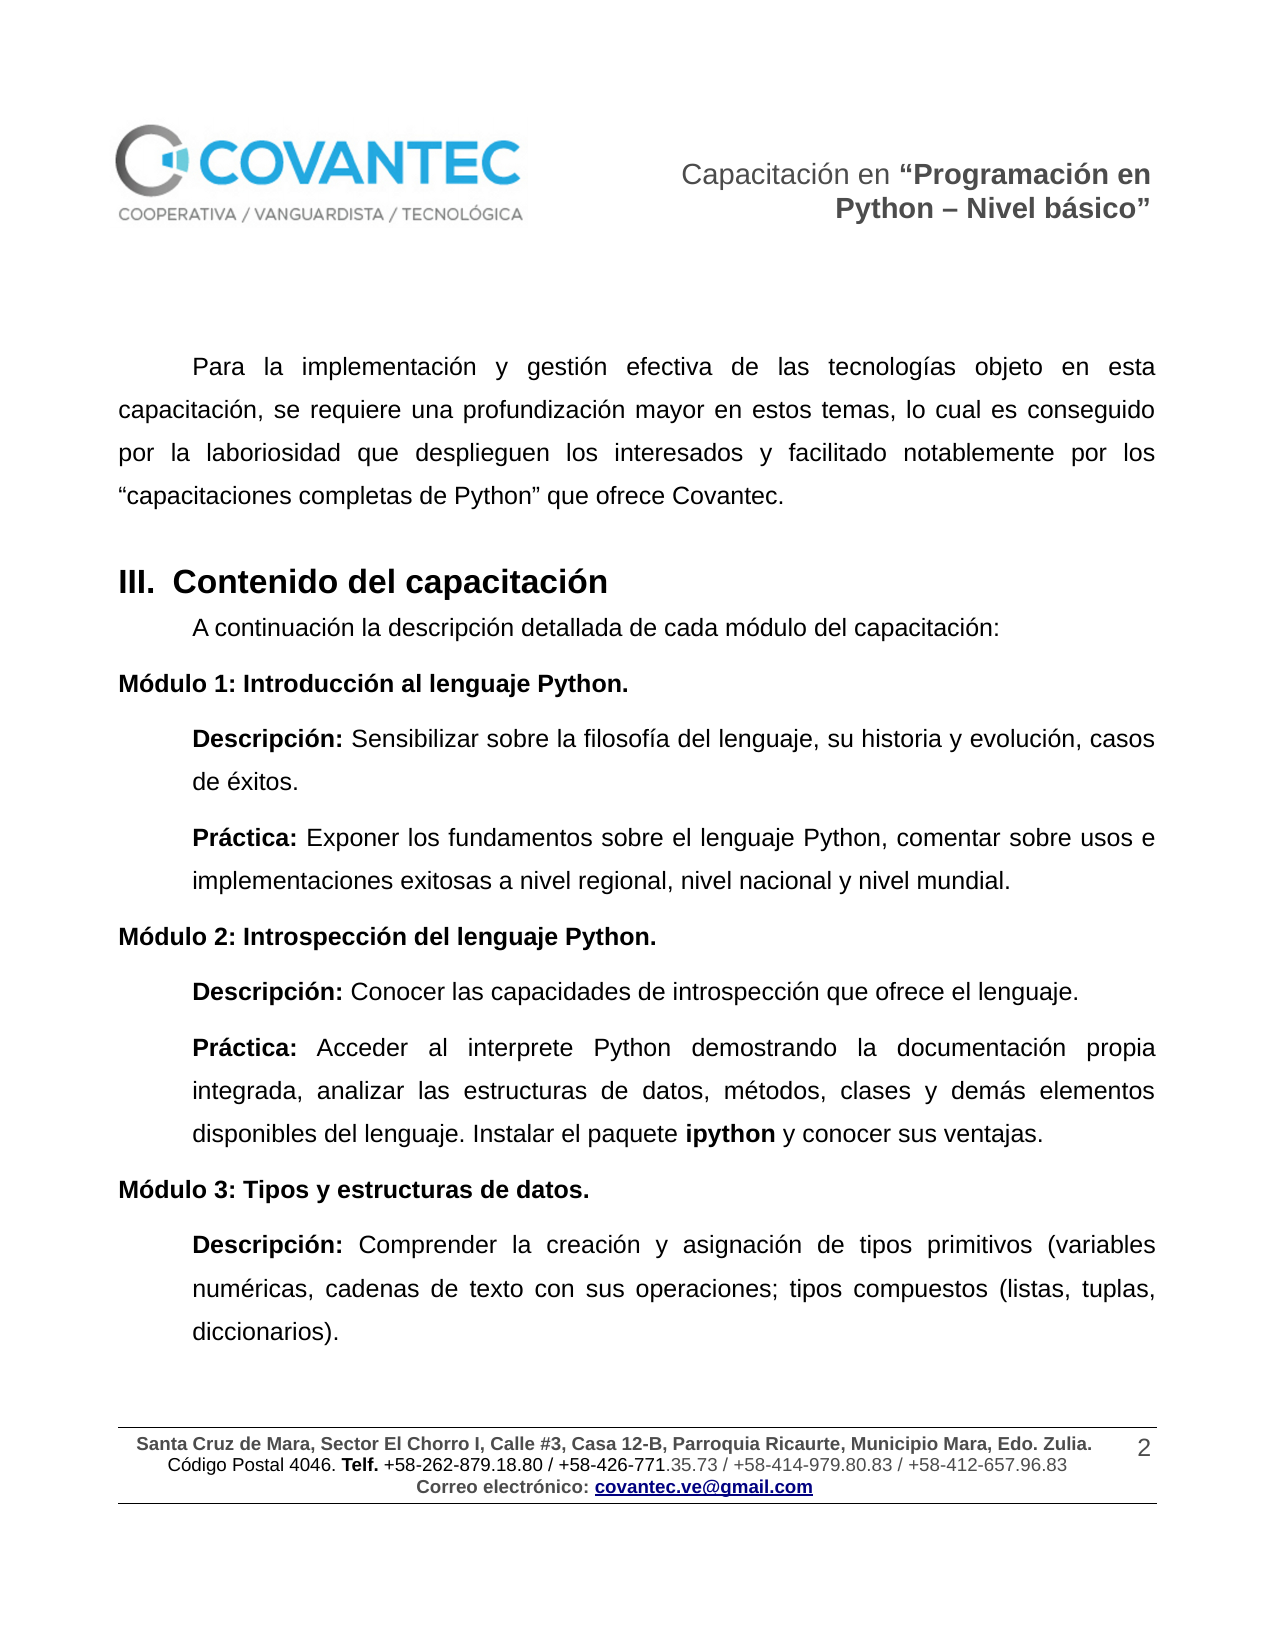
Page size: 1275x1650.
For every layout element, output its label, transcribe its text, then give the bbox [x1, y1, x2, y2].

text Práctica: Acceder al interprete Python demostrando la documentación propia integrada, analizar las estructuras de datos, métodos, clases y demás elementos disponibles del lenguaje. Instalar el paquete ipython y conocer sus ventajas. [192, 1033, 1157, 1148]
picture [109, 117, 528, 228]
text Descripción: Conocer las capacidades de introspección que ofrece el lenguaje. [192, 977, 1157, 1006]
text Descripción: Sensibilizar sobre la filosofía del lenguaje, su historia y evolución, casos de éxitos. [192, 724, 1157, 796]
text Descripción: Comprender la creación y asignación de tipos primitivos (variables numéricas, cadenas de texto con sus operaciones; tipos compuestos (listas, tuplas, diccionarios). [192, 1230, 1157, 1345]
text Para la implementación y gestión efectiva de las tecnologías objeto en esta capacitación, se requiere una profundización mayor en estos temas, lo cual es conseguido por la laboriosidad que desplieguen los interesados y facilitado notablemente por los “capacitaciones completas de Python” que ofrece Covantec. [118, 352, 1157, 510]
text Práctica: Exponer los fundamentos sobre el lenguaje Python, comentar sobre usos e implementaciones exitosas a nivel regional, nivel nacional y nivel mundial. [192, 823, 1157, 895]
subtitle Contenido del capacitación [118, 562, 1157, 600]
text Módulo 1: Introducción al lenguaje Python. [118, 668, 1157, 697]
text A continuación la descripción detallada de cada módulo del capacitación: [118, 613, 1157, 642]
text Módulo 2: Introspección del lenguaje Python. [118, 922, 1157, 950]
text Módulo 3: Tipos y estructuras de datos. [118, 1175, 1157, 1203]
